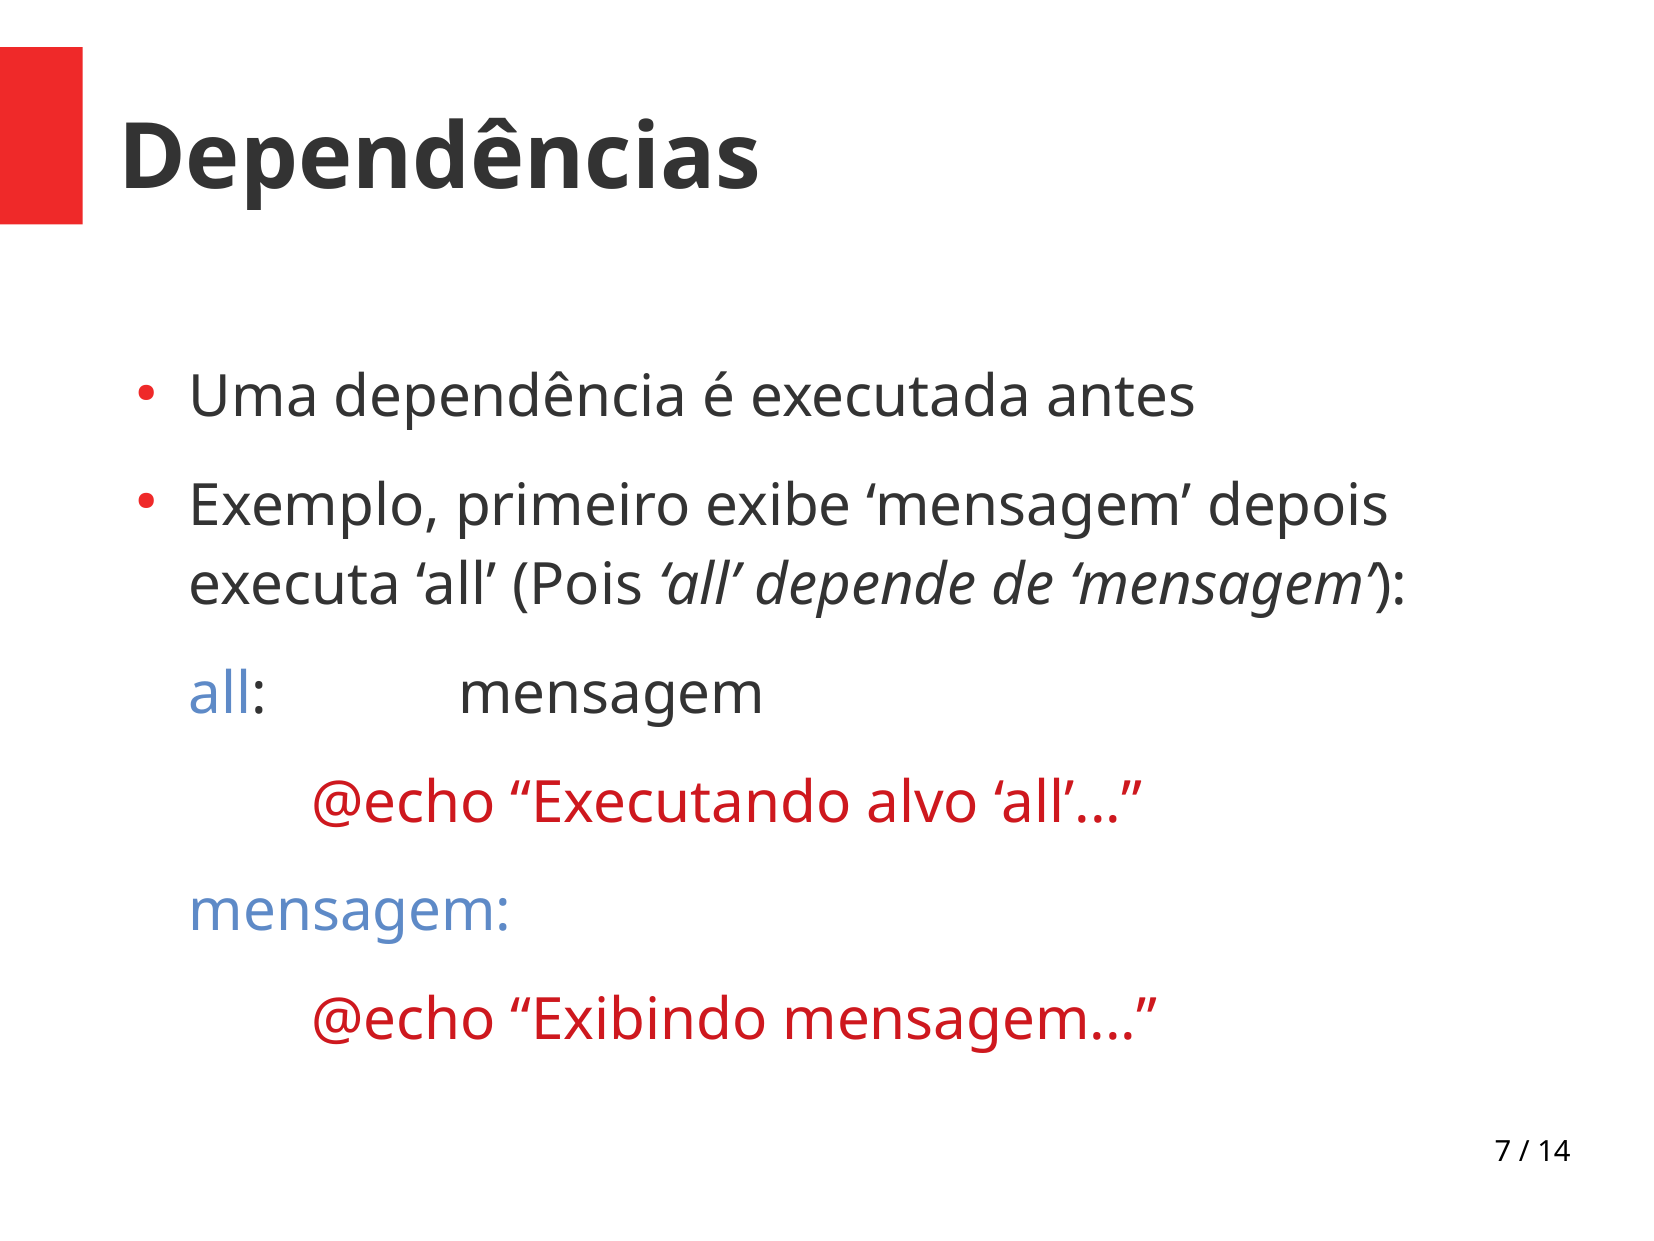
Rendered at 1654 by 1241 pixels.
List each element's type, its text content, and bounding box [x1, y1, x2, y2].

title Dependências [118, 49, 1571, 257]
list Uma dependência é executada antes Exemplo, primeiro exibe ‘mensagem’ depois executa ‘all’ (Pois ‘all’ depende de ‘mensagem’): all: mensagem @echo “Executando alvo ‘all’...” mensagem: @echo “Exibindo mensagem...” [118, 354, 1536, 1074]
